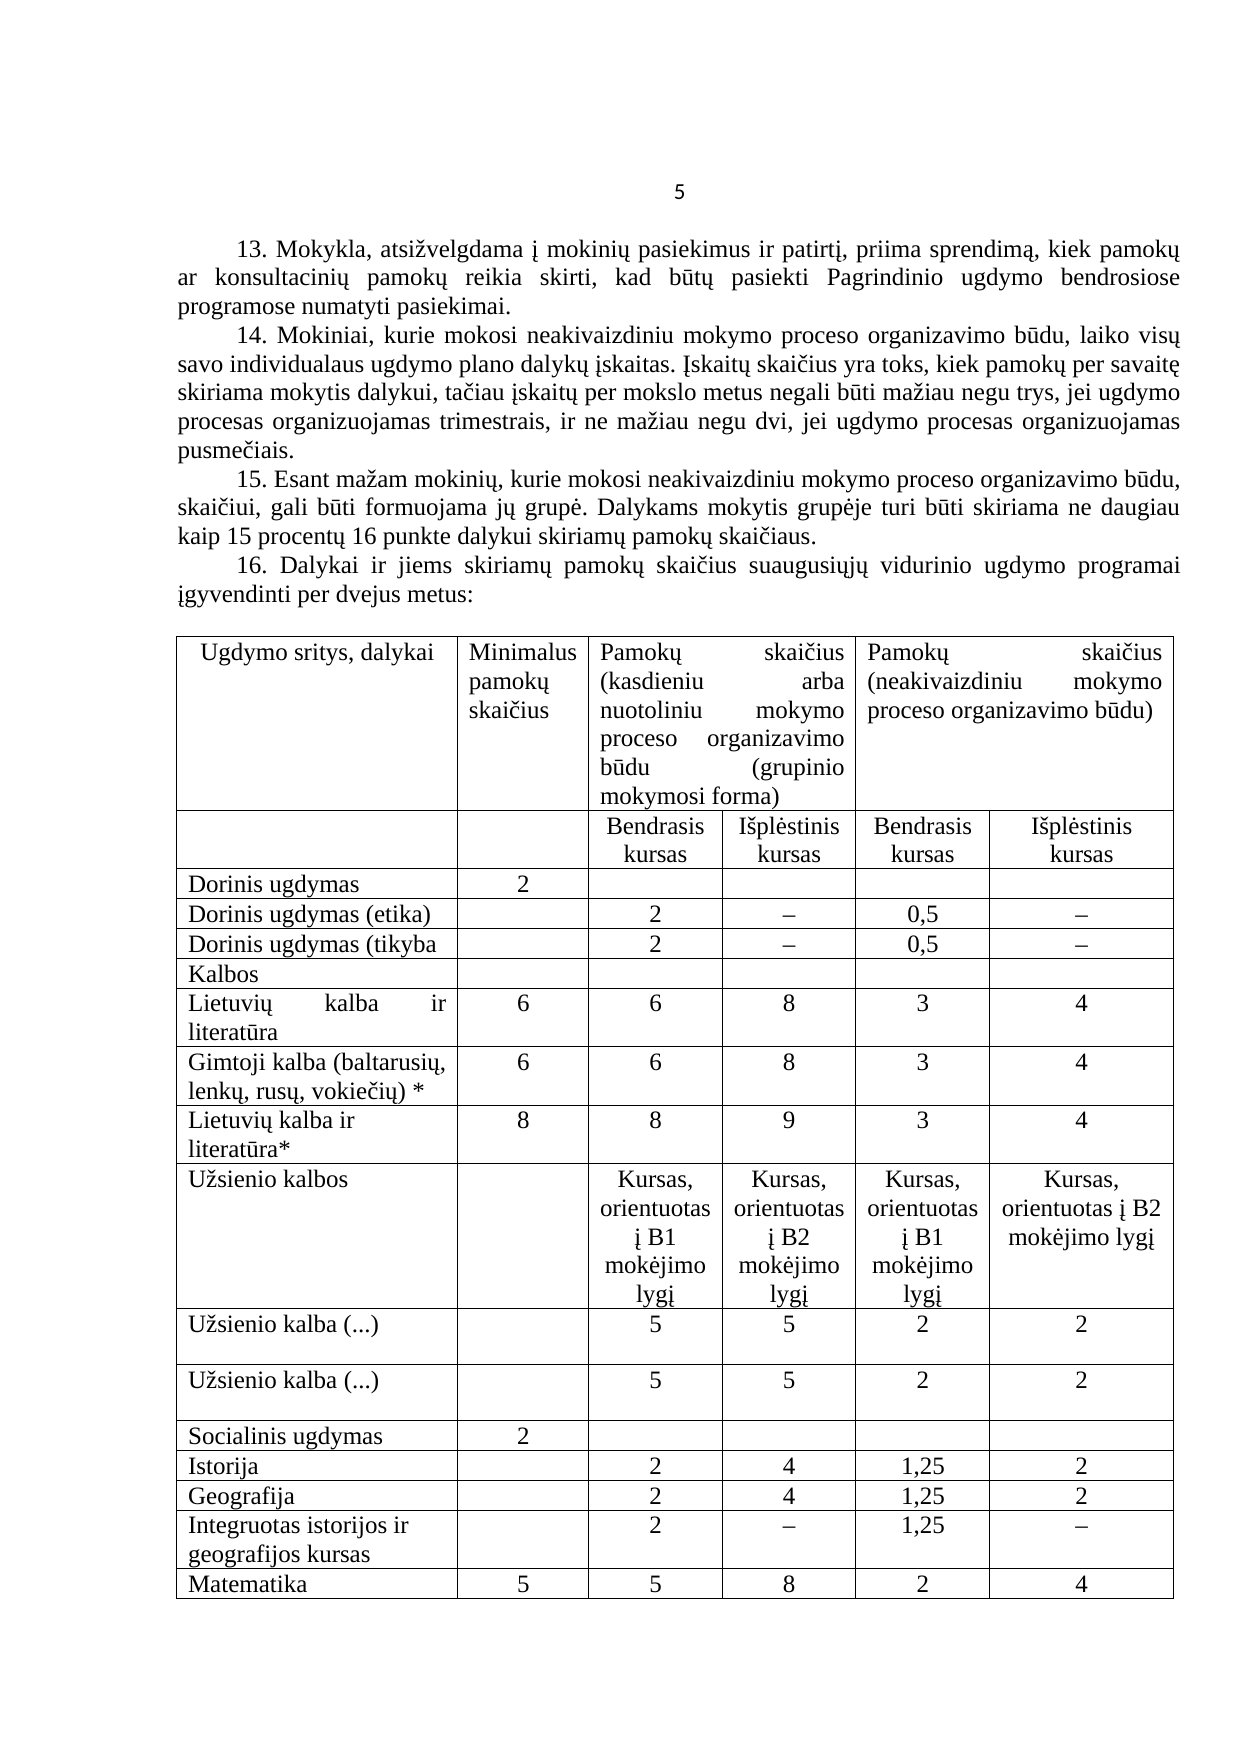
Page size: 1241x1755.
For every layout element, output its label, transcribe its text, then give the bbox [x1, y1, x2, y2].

table_cell Kursas, orientuotas į B2 mokėjimo lygį [990, 1164, 1173, 1308]
table_cell 5 [723, 1365, 855, 1420]
text 15. Esant mažam mokinių, kurie mokosi neakivaizdiniu mokymo proceso organizavimo būdu, skaičiui, gali būti formuojama jų grupė. Dalykams mokytis grupėje turi būti skiriama ne daugiau kaip 15 procentų 16 punkte dalykui skiriamų pamokų skaičiaus. [177, 464, 1181, 550]
table_cell Dorinis ugdymas (etika) [177, 899, 457, 928]
table_cell [458, 1365, 588, 1420]
table_cell 5 [458, 1569, 588, 1598]
table_header Ugdymo sritys, dalykai [177, 637, 457, 810]
table_cell 6 [458, 989, 588, 1046]
table_cell 9 [723, 1106, 855, 1163]
table_cell Užsienio kalba (...) [177, 1309, 457, 1364]
table_cell Lietuvių kalba ir literatūra* [177, 1106, 457, 1163]
table_cell Gimtoji kalba (baltarusių, lenkų, rusų, vokiečių) * [177, 1047, 457, 1104]
table_cell 4 [990, 1047, 1173, 1104]
table_cell 5 [589, 1309, 722, 1364]
table_cell [723, 869, 855, 898]
table_cell Geografija [177, 1481, 457, 1509]
table_cell [723, 1421, 855, 1450]
table_cell 2 [990, 1481, 1173, 1509]
table_cell [458, 1511, 588, 1568]
table_cell Išplėstinis kursas [990, 811, 1173, 868]
table_cell Bendrasis kursas [589, 811, 722, 868]
table_cell 8 [723, 1569, 855, 1598]
table_cell [723, 959, 855, 987]
table_cell Išplėstinis kursas [723, 811, 855, 868]
table_cell 8 [458, 1106, 588, 1163]
table_cell 1,25 [856, 1481, 989, 1509]
table_cell [990, 1421, 1173, 1450]
table_header Pamokų skaičius (neakivaizdiniu mokymo proceso organizavimo būdu) [856, 637, 1173, 810]
table_cell 8 [723, 1047, 855, 1104]
table_cell [589, 869, 722, 898]
table_cell 2 [990, 1451, 1173, 1480]
table_cell Kursas, orientuotas į B1 mokėjimo lygį [589, 1164, 722, 1308]
table_cell Dorinis ugdymas (tikyba [177, 929, 457, 958]
table_cell 8 [589, 1106, 722, 1163]
table_cell 2 [856, 1365, 989, 1420]
table_cell 6 [589, 989, 722, 1046]
table_cell Užsienio kalbos [177, 1164, 457, 1308]
table_cell 8 [723, 989, 855, 1046]
table_cell 2 [589, 899, 722, 928]
table_cell [458, 1481, 588, 1509]
table_cell Matematika [177, 1569, 457, 1598]
table_cell [458, 1164, 588, 1308]
table_cell – [723, 899, 855, 928]
table_cell 4 [990, 989, 1173, 1046]
table_cell Socialinis ugdymas [177, 1421, 457, 1450]
table_cell 3 [856, 1106, 989, 1163]
table_cell 2 [458, 869, 588, 898]
table_cell – [990, 929, 1173, 958]
table_cell 2 [856, 1569, 989, 1598]
table_cell 5 [589, 1365, 722, 1420]
table_cell 5 [589, 1569, 722, 1598]
table_cell 2 [990, 1309, 1173, 1364]
table_cell 1,25 [856, 1511, 989, 1568]
table_cell [458, 811, 588, 868]
table_cell [990, 869, 1173, 898]
text 13. Mokykla, atsižvelgdama į mokinių pasiekimus ir patirtį, priima sprendimą, kiek pamokų ar konsultacinių pamokų reikia skirti, kad būtų pasiekti Pagrindinio ugdymo bendrosiose programose numatyti pasiekimai. [177, 234, 1181, 320]
table_cell Integruotas istorijos ir geografijos kursas [177, 1511, 457, 1568]
table_cell – [990, 899, 1173, 928]
table_cell [458, 929, 588, 958]
table_cell Dorinis ugdymas [177, 869, 457, 898]
table_cell Bendrasis kursas [856, 811, 989, 868]
table_cell [458, 1309, 588, 1364]
table_cell 4 [990, 1106, 1173, 1163]
table_cell Kalbos [177, 959, 457, 987]
table_cell 2 [589, 1451, 722, 1480]
table_cell 0,5 [856, 929, 989, 958]
table_cell Kursas, orientuotas į B1 mokėjimo lygį [856, 1164, 989, 1308]
table_cell Istorija [177, 1451, 457, 1480]
table_cell [177, 811, 457, 868]
table_cell 2 [589, 1511, 722, 1568]
table_cell – [990, 1511, 1173, 1568]
table_cell 4 [723, 1451, 855, 1480]
table_cell 6 [458, 1047, 588, 1104]
table_cell [856, 959, 989, 987]
table_cell 1,25 [856, 1451, 989, 1480]
text 16. Dalykai ir jiems skiriamų pamokų skaičius suaugusiųjų vidurinio ugdymo programai įgyvendinti per dvejus metus: [177, 550, 1181, 607]
table_cell Kursas, orientuotas į B2 mokėjimo lygį [723, 1164, 855, 1308]
table_cell [856, 1421, 989, 1450]
table_cell 2 [990, 1365, 1173, 1420]
table_cell Lietuvių kalba ir literatūra [177, 989, 457, 1046]
table_header Pamokų skaičius (kasdieniu arba nuotoliniu mokymo proceso organizavimo būdu (grupinio mokymosi forma) [589, 637, 855, 810]
table_cell 2 [856, 1309, 989, 1364]
text 14. Mokiniai, kurie mokosi neakivaizdiniu mokymo proceso organizavimo būdu, laiko visų savo individualaus ugdymo plano dalykų įskaitas. Įskaitų skaičius yra toks, kiek pamokų per savaitę skiriama mokytis dalykui, tačiau įskaitų per mokslo metus negali būti mažiau negu trys, jei ugdymo procesas organizuojamas trimestrais, ir ne mažiau negu dvi, jei ugdymo procesas organizuojamas pusmečiais. [177, 320, 1181, 464]
table_cell [458, 959, 588, 987]
table_cell [458, 1451, 588, 1480]
table_cell 4 [723, 1481, 855, 1509]
table_cell 2 [458, 1421, 588, 1450]
table_cell – [723, 929, 855, 958]
table_cell – [723, 1511, 855, 1568]
table_cell Užsienio kalba (...) [177, 1365, 457, 1420]
table_cell [589, 959, 722, 987]
table_cell [990, 959, 1173, 987]
table_cell [589, 1421, 722, 1450]
table_cell [856, 869, 989, 898]
table_cell 2 [589, 929, 722, 958]
table_cell 0,5 [856, 899, 989, 928]
table_cell [458, 899, 588, 928]
table_cell 2 [589, 1481, 722, 1509]
table_cell 6 [589, 1047, 722, 1104]
table_header Minimalus pamokų skaičius [458, 637, 588, 810]
table_cell 5 [723, 1309, 855, 1364]
table_cell 3 [856, 989, 989, 1046]
table_cell 4 [990, 1569, 1173, 1598]
table_cell 3 [856, 1047, 989, 1104]
